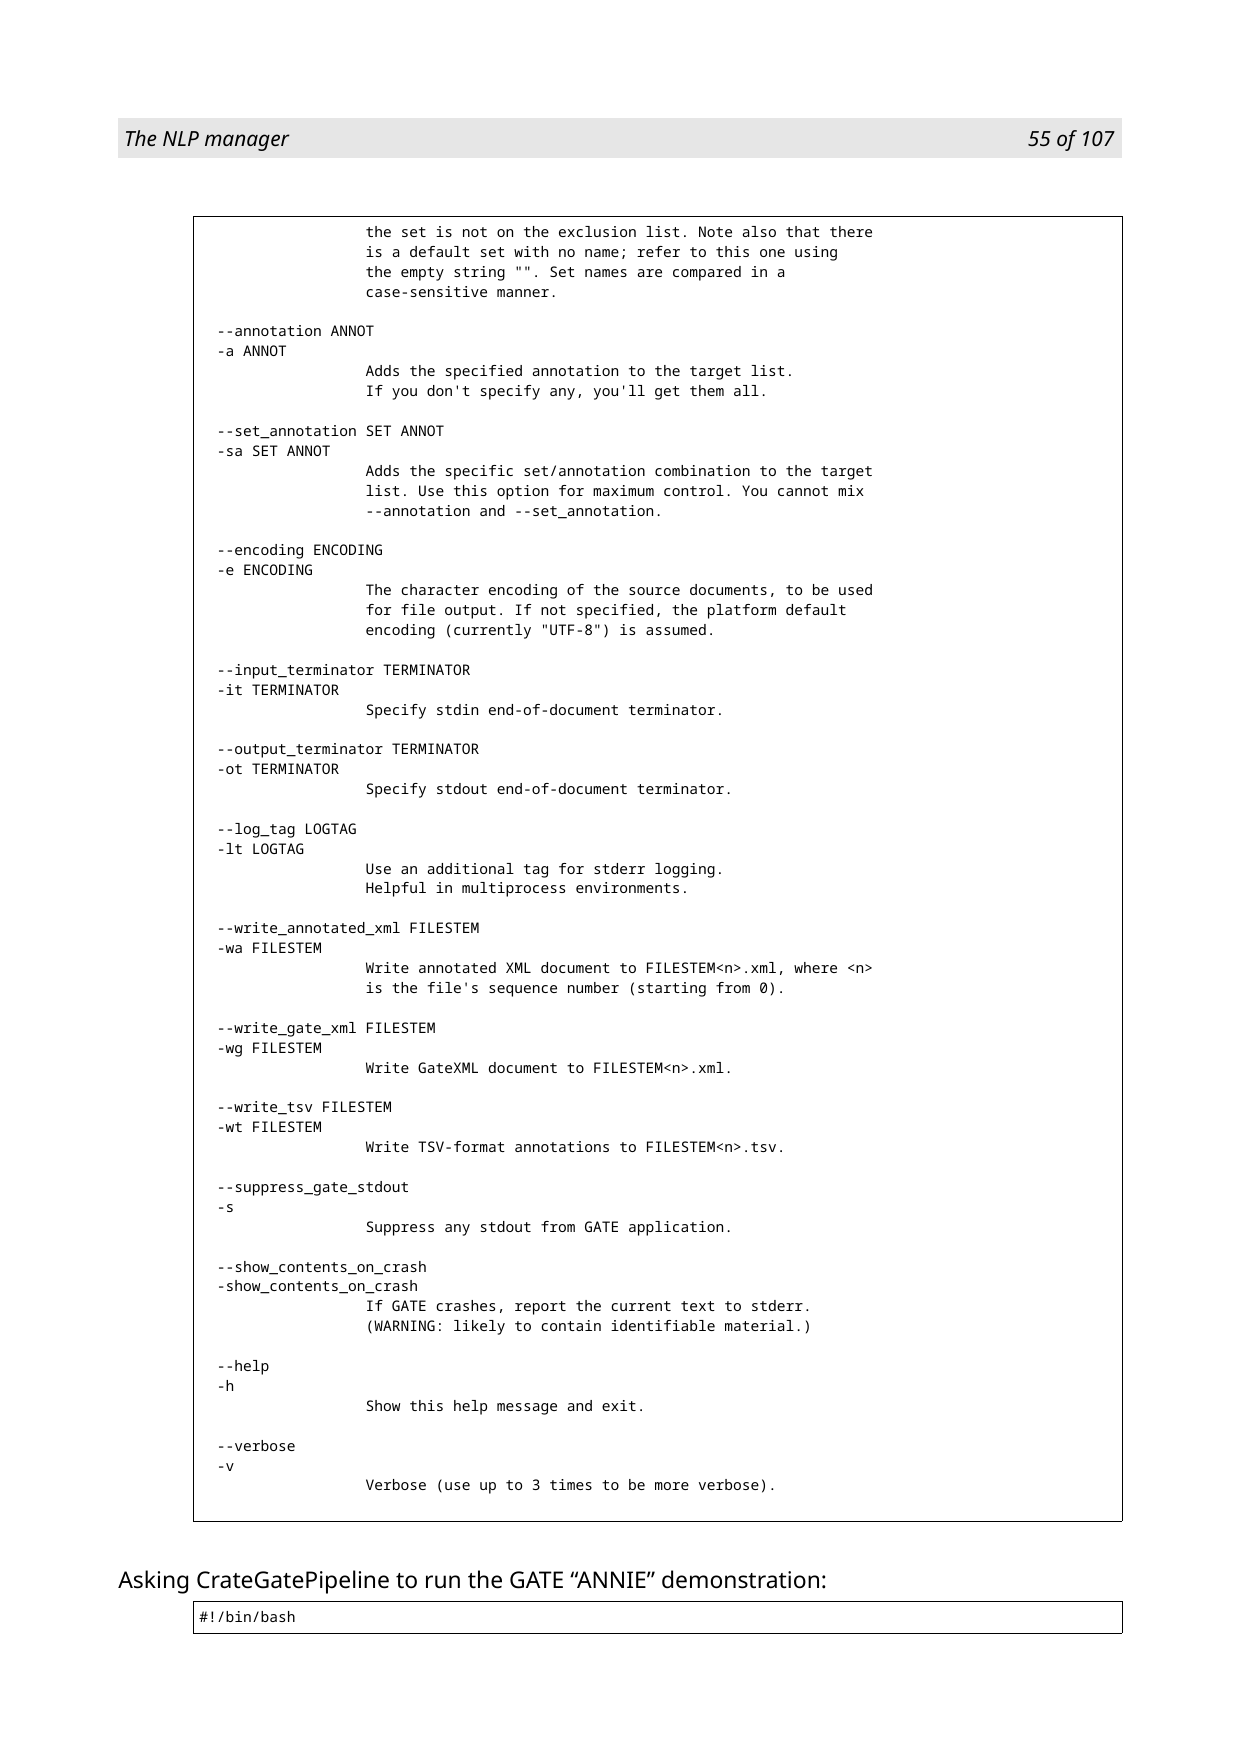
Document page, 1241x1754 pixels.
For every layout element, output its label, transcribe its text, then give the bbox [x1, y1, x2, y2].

table_header #!/bin/bash [194, 1602, 1122, 1633]
text Asking CrateGatePipeline to run the GATE “ANNIE” demonstration: [118, 1564, 1122, 1595]
table_header the set is not on the exclusion list. Note also that there is a default set with no name; refer to this one using the empty string "". Set names are compared in a case-sensitive manner. --annotation ANNOT -a ANNOT Adds the specified annotation to the target list. If you don't specify any, you'll get them all. --set_annotation SET ANNOT -sa SET ANNOT Adds the specific set/annotation combination to the target list. Use this option for maximum control. You cannot mix --annotation and --set_annotation. --encoding ENCODING -e ENCODING The character encoding of the source documents, to be used for file output. If not specified, the platform default encoding (currently "UTF-8") is assumed. --input_terminator TERMINATOR -it TERMINATOR Specify stdin end-of-document terminator. --output_terminator TERMINATOR -ot TERMINATOR Specify stdout end-of-document terminator. --log_tag LOGTAG -lt LOGTAG Use an additional tag for stderr logging. Helpful in multiprocess environments. --write_annotated_xml FILESTEM -wa FILESTEM Write annotated XML document to FILESTEM<n>.xml, where <n> is the file's sequence number (starting from 0). --write_gate_xml FILESTEM -wg FILESTEM Write GateXML document to FILESTEM<n>.xml. --write_tsv FILESTEM -wt FILESTEM Write TSV-format annotations to FILESTEM<n>.tsv. --suppress_gate_stdout -s Suppress any stdout from GATE application. --show_contents_on_crash -show_contents_on_crash If GATE crashes, report the current text to stderr. (WARNING: likely to contain identifiable material.) --help -h Show this help message and exit. --verbose -v Verbose (use up to 3 times to be more verbose). [194, 217, 1122, 1521]
